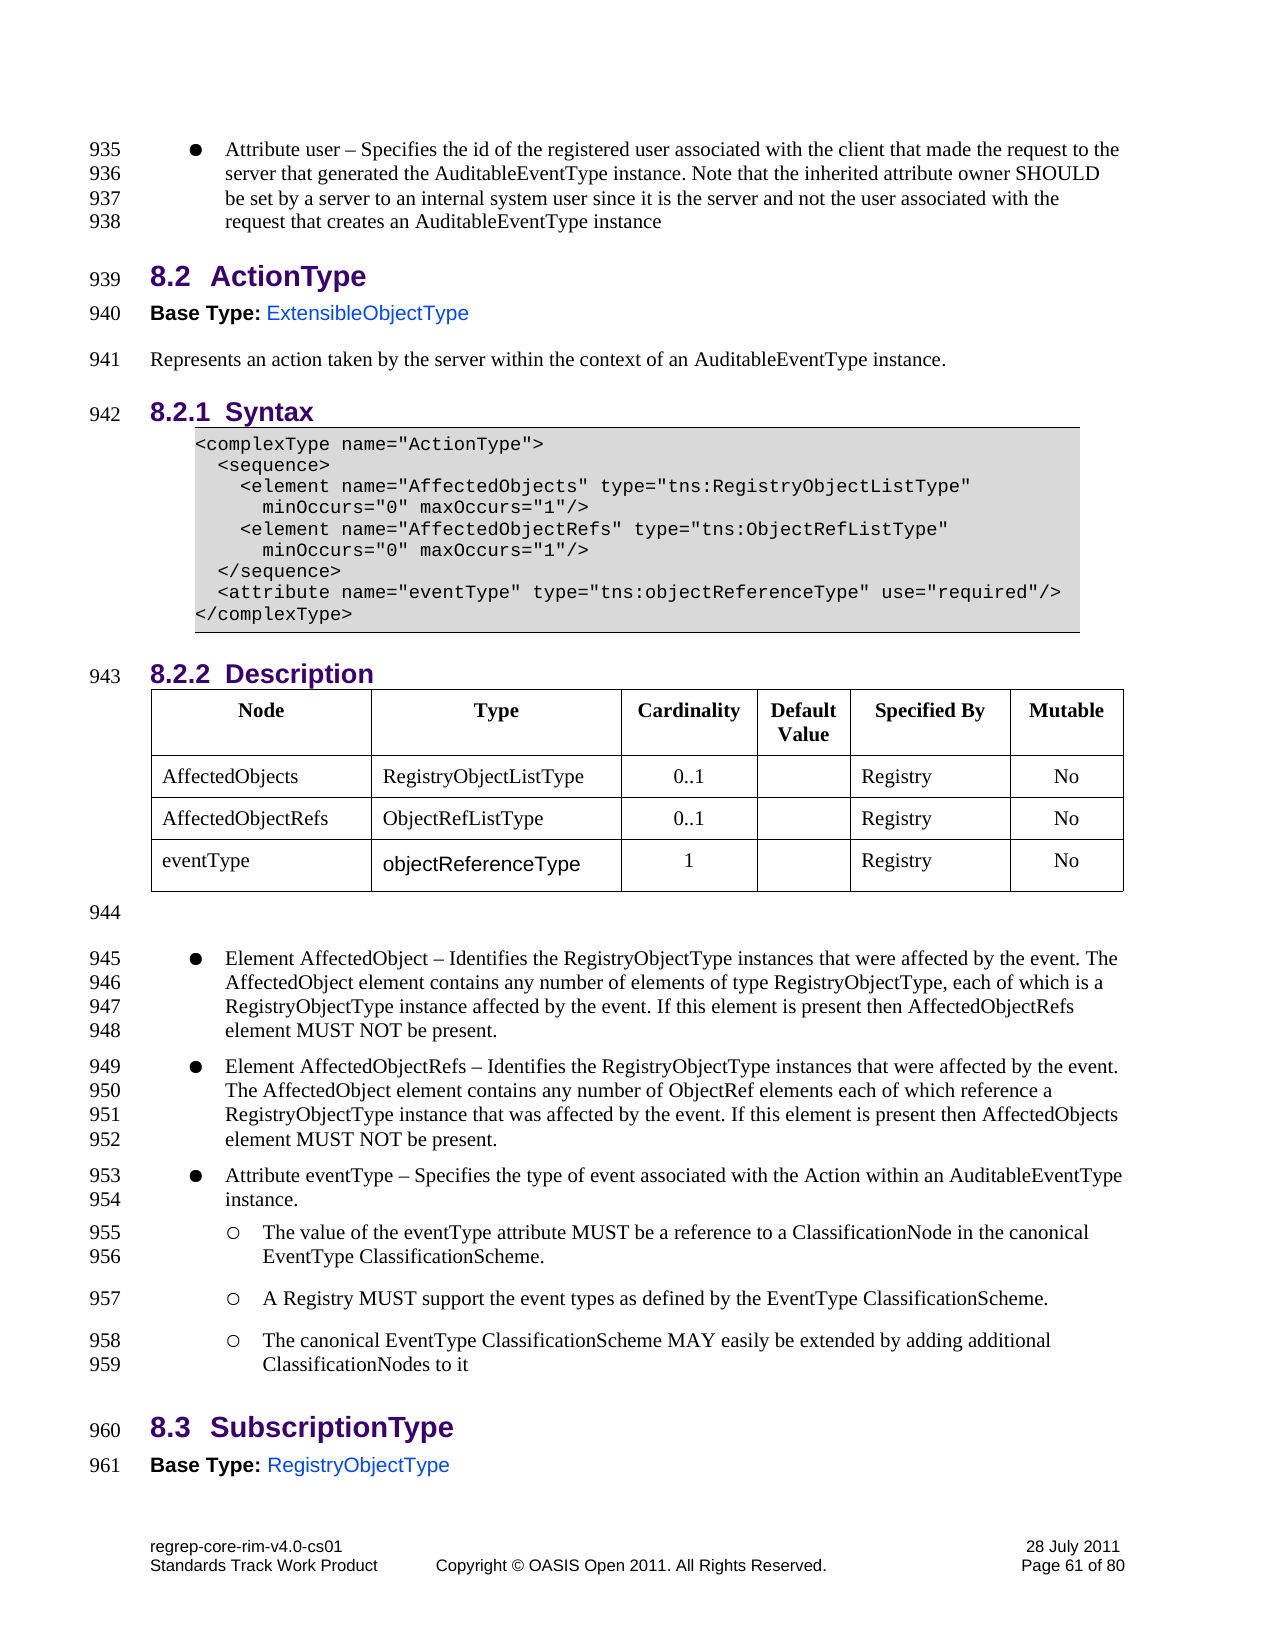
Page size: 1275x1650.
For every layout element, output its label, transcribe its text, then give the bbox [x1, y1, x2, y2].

list Element AffectedObjectRefs – Identifies the RegistryObjectType instances that were affected by the event. The AffectedObject element contains any number of ObjectRef elements each of which reference a RegistryObjectType instance that was affected by the event. If this element is present then AffectedObjects element MUST NOT be present. [187, 1054, 1125, 1151]
table_cell AffectedObjects [152, 756, 371, 797]
list A Registry MUST support the event types as defined by the EventType ClassificationScheme. [225, 1286, 1125, 1310]
text minOccurs="0" maxOccurs="1"/> [195, 491, 1080, 512]
table_cell ObjectRefListType [372, 798, 621, 839]
list Element AffectedObject – Identifies the RegistryObjectType instances that were affected by the event. The AffectedObject element contains any number of elements of type RegistryObjectType, each of which is a RegistryObjectType instance affected by the event. If this element is present then AffectedObjectRefs element MUST NOT be present. [187, 946, 1125, 1042]
text minOccurs="0" maxOccurs="1"/> [195, 533, 1080, 554]
table_header Type [372, 690, 621, 755]
text <element name="AffectedObjectRefs" type="tns:ObjectRefListType" [195, 512, 1080, 533]
text Base Type: ExtensibleObjectType [150, 301, 1125, 325]
table_cell 0..1 [622, 756, 757, 797]
table_cell No [1011, 840, 1123, 891]
list The value of the eventType attribute MUST be a reference to a ClassificationNode in the canonical EventType ClassificationScheme. [225, 1220, 1125, 1268]
text Represents an action taken by the server within the context of an AuditableEventType instance. [150, 347, 1125, 371]
table_cell objectReferenceType [372, 840, 621, 891]
table_cell Registry [851, 798, 1010, 839]
text </complexType> [195, 597, 1080, 632]
table_cell [758, 798, 850, 839]
text <attribute name="eventType" type="tns:objectReferenceType" use="required"/> [195, 576, 1080, 597]
table_header Mutable [1011, 690, 1123, 755]
table_header Cardinality [622, 690, 757, 755]
table_header Specified By [851, 690, 1010, 755]
table_cell RegistryObjectListType [372, 756, 621, 797]
text <complexType name="ActionType"> [195, 428, 1080, 448]
table_cell No [1011, 798, 1123, 839]
text </sequence> [195, 554, 1080, 576]
text <sequence> [195, 448, 1080, 469]
table_cell 1 [622, 840, 757, 891]
table_cell Registry [851, 756, 1010, 797]
table_cell [758, 756, 850, 797]
table_header Node [152, 690, 371, 755]
list The canonical EventType ClassificationScheme MAY easily be extended by adding additional ClassificationNodes to it [225, 1328, 1125, 1376]
list Attribute user – Specifies the id of the registered user associated with the client that made the request to the server that generated the AuditableEventType instance. Note that the inherited attribute owner SHOULD be set by a server to an internal system user since it is the server and not the user associated with the request that creates an AuditableEventType instance [187, 137, 1125, 233]
table_header Default Value [758, 690, 850, 755]
subtitle Description [150, 658, 1125, 689]
table_cell eventType [152, 840, 371, 891]
table_cell 0..1 [622, 798, 757, 839]
subtitle SubscriptionType [150, 1410, 1125, 1444]
subtitle ActionType [150, 258, 1125, 292]
list Attribute eventType – Specifies the type of event associated with the Action within an AuditableEventType instance. [187, 1163, 1125, 1211]
table_cell Registry [851, 840, 1010, 891]
subtitle Syntax [150, 396, 1125, 427]
text <element name="AffectedObjects" type="tns:RegistryObjectListType" [195, 469, 1080, 491]
table_cell [758, 840, 850, 891]
text Base Type: RegistryObjectType [150, 1453, 1125, 1477]
table_cell No [1011, 756, 1123, 797]
table_cell AffectedObjectRefs [152, 798, 371, 839]
